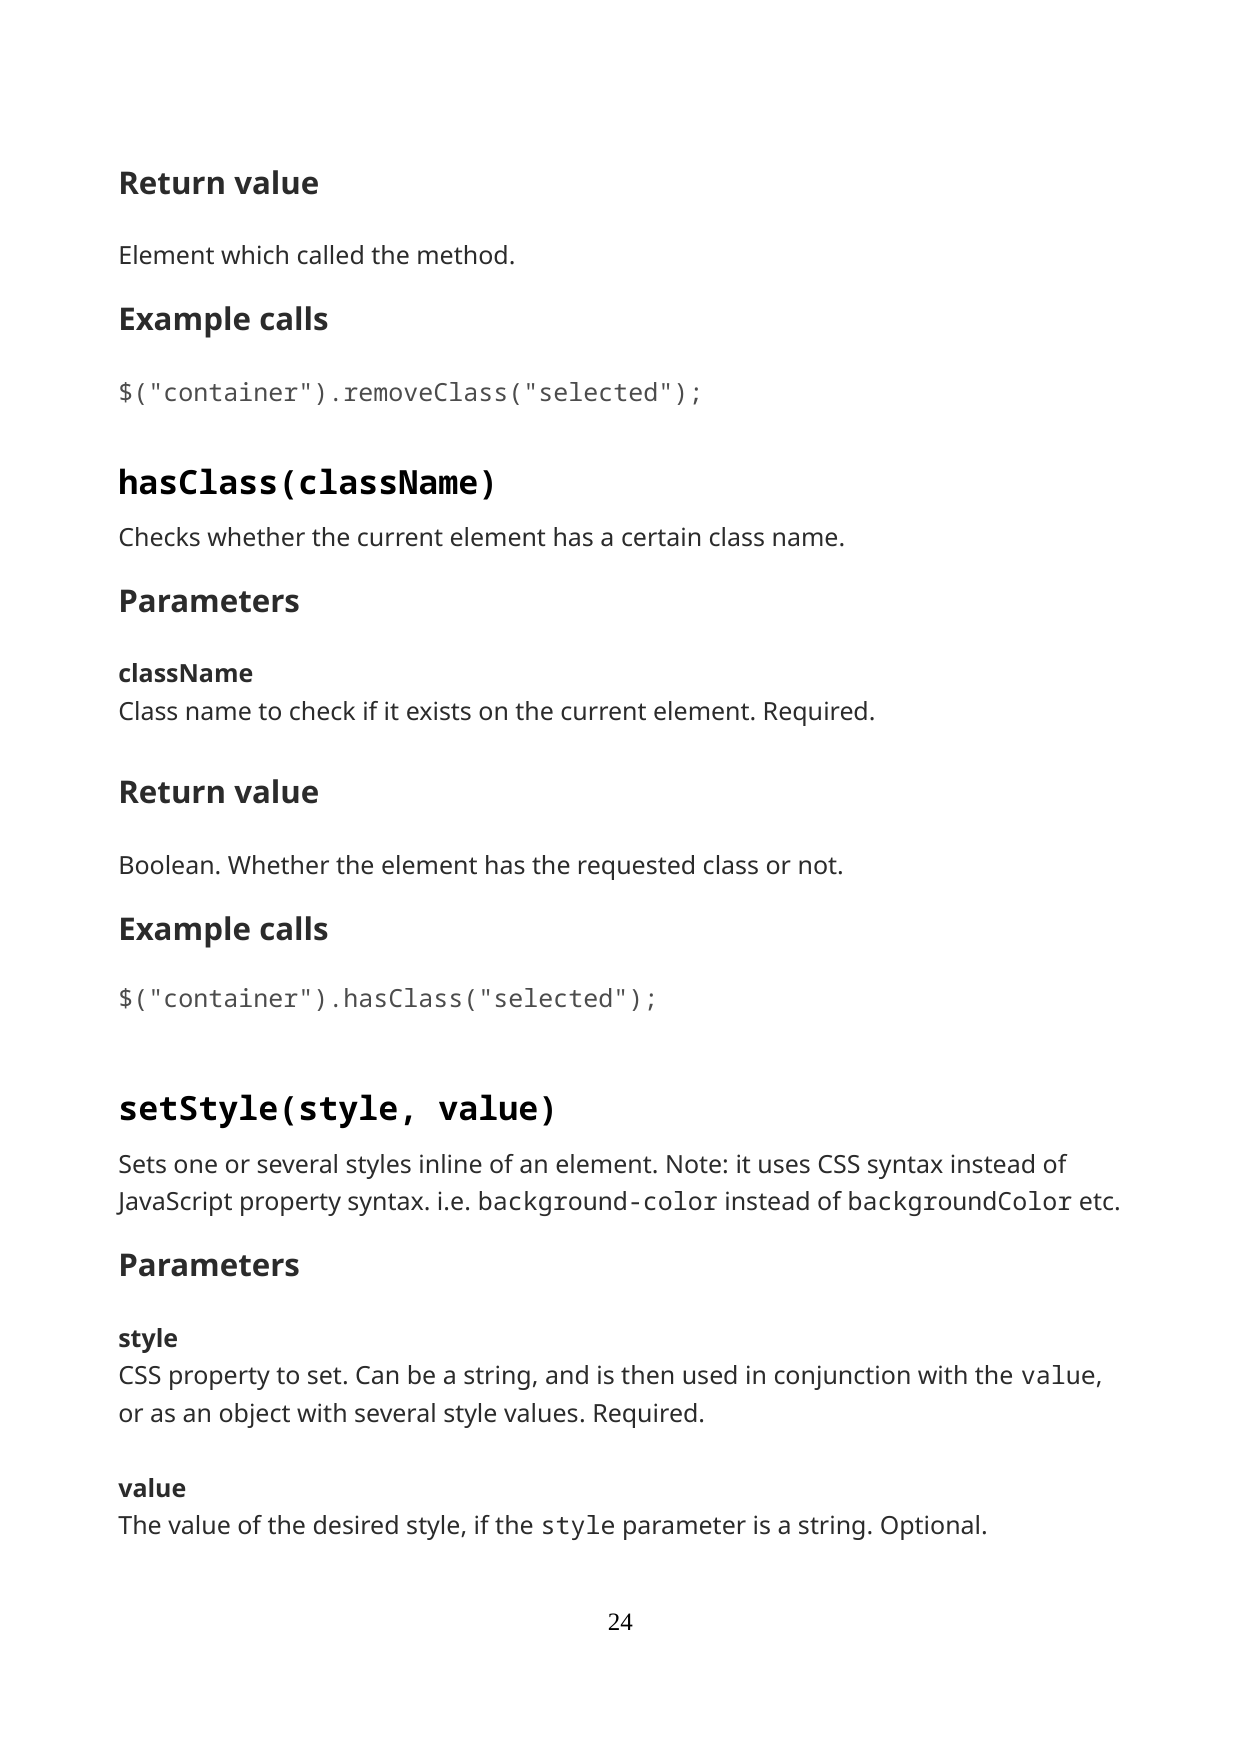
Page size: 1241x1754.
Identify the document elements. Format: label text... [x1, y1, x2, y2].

text Checks whether the current element has a certain class name. [118, 516, 1122, 554]
subtitle setStyle(style, value) [118, 1039, 1122, 1130]
text value [118, 1467, 1122, 1504]
text The value of the desired style, if the style parameter is a string. Optional. [118, 1504, 1122, 1542]
text Return value [118, 118, 1122, 203]
text style [118, 1317, 1122, 1354]
text Parameters [118, 1243, 1122, 1286]
text Parameters [118, 579, 1122, 621]
text Boolean. Whether the element has the requested class or not. [118, 844, 1122, 882]
text Return value [118, 728, 1122, 813]
text Sets one or several styles inline of an element. Note: it uses CSS syntax instead of JavaScript property syntax. i.e. background-color instead of backgroundColor etc. [118, 1143, 1122, 1218]
text className [118, 653, 1122, 690]
text Element which called the method. [118, 234, 1122, 272]
text $("container").hasClass("selected"); [118, 981, 1122, 1014]
text Class name to check if it exists on the current element. Required. [118, 690, 1122, 728]
text CSS property to set. Can be a string, and is then used in conjunction with the value, or as an object with several style values. Required. [118, 1354, 1122, 1429]
subtitle hasClass(className) [118, 458, 1122, 504]
text Example calls [118, 907, 1122, 949]
text Example calls [118, 297, 1122, 340]
text $("container").removeClass("selected"); [118, 371, 1122, 408]
